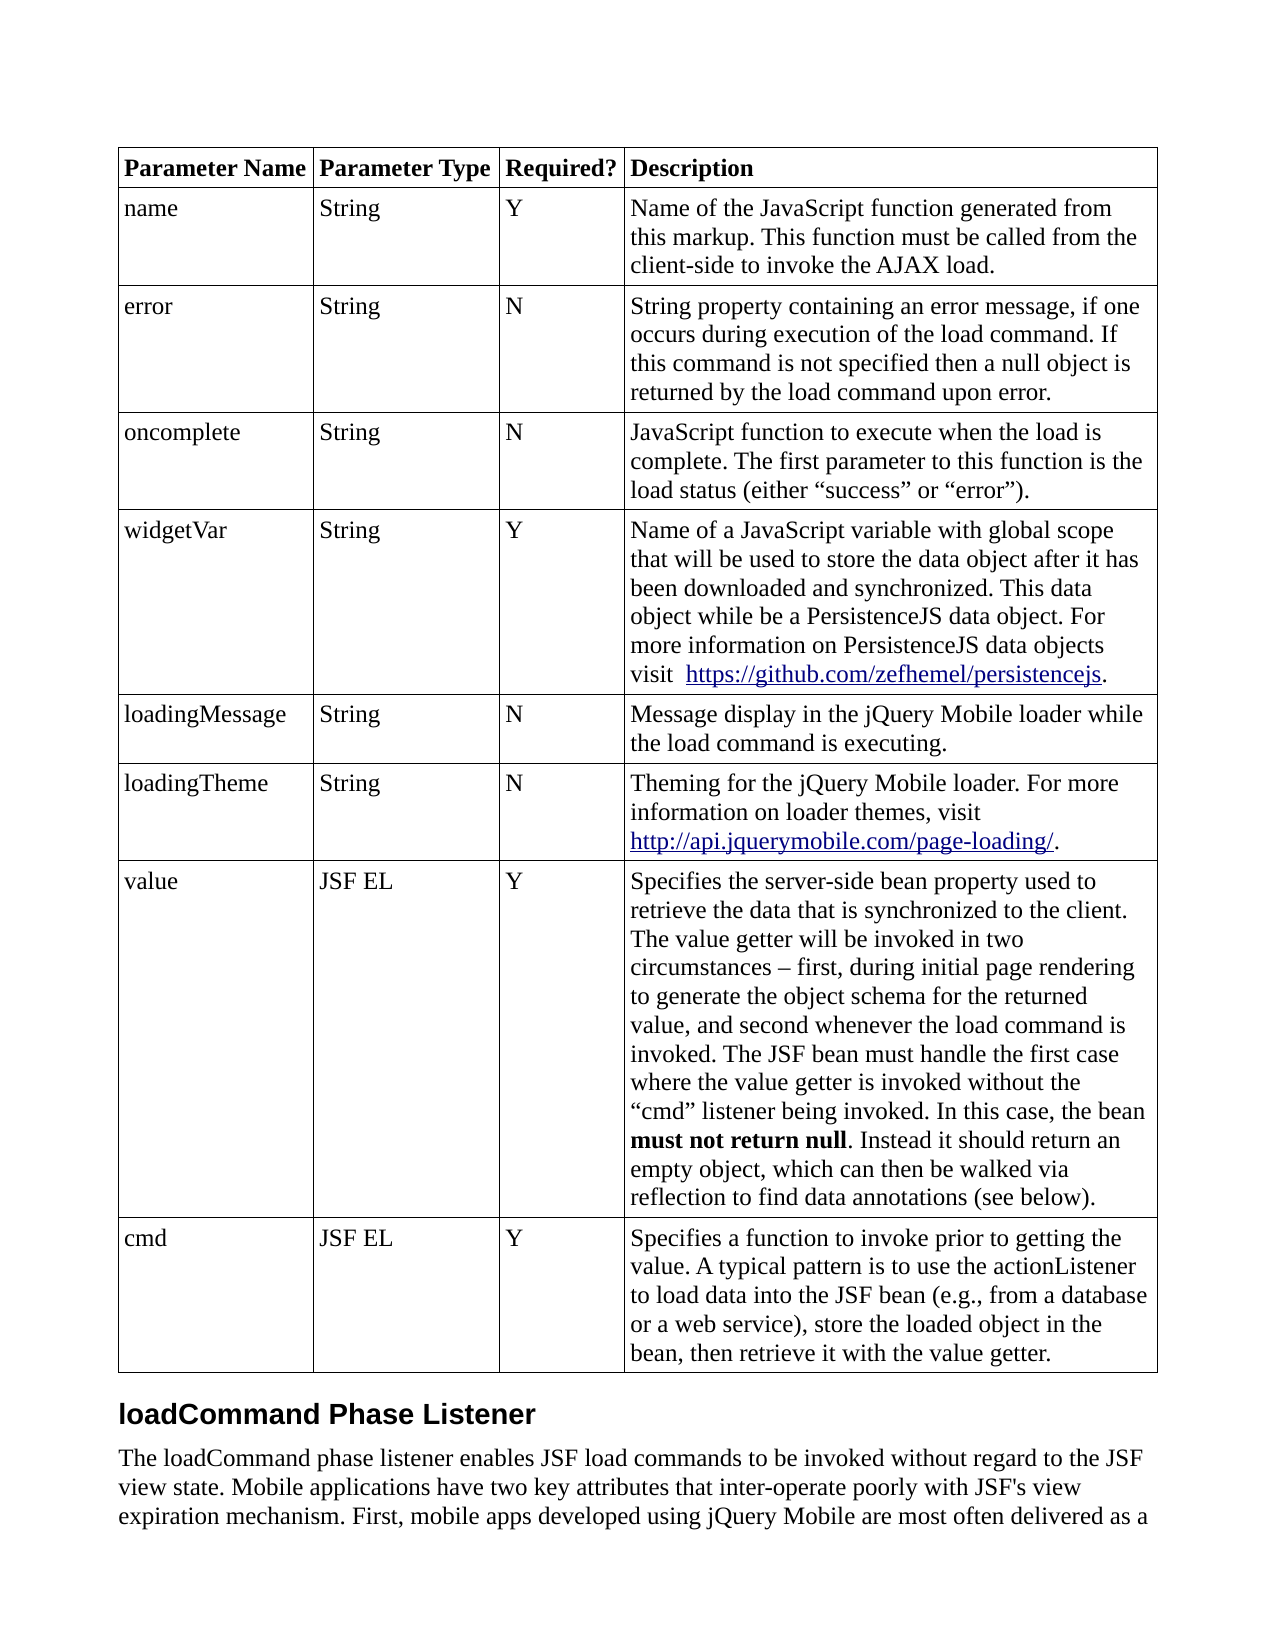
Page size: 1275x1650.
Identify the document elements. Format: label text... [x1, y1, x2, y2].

table_cell Name of the JavaScript function generated from this markup. This function must be called from the client-side to invoke the AJAX load. [625, 188, 1157, 285]
table_cell String [314, 764, 499, 860]
table_header Description [625, 148, 1157, 187]
table_cell N [500, 695, 624, 762]
table_cell cmd [119, 1218, 313, 1372]
table_cell N [500, 286, 624, 412]
table_cell N [500, 413, 624, 509]
table_cell name [119, 188, 313, 285]
table_cell error [119, 286, 313, 412]
table_cell Theming for the jQuery Mobile loader. For more information on loader themes, visit http://api.jquerymobile.com/page-loading/. [625, 764, 1157, 860]
table_cell String [314, 510, 499, 693]
table_cell loadingMessage [119, 695, 313, 762]
table_cell Y [500, 1218, 624, 1372]
table_cell Y [500, 510, 624, 693]
table_cell Specifies a function to invoke prior to getting the value. A typical pattern is to use the actionListener to load data into the JSF bean (e.g., from a database or a web service), store the loaded object in the bean, then retrieve it with the value getter. [625, 1218, 1157, 1372]
table_cell String [314, 188, 499, 285]
subtitle loadCommand Phase Listener [118, 1397, 1157, 1431]
table_cell String property containing an error message, if one occurs during execution of the load command. If this command is not specified then a null object is returned by the load command upon error. [625, 286, 1157, 412]
text The loadCommand phase listener enables JSF load commands to be invoked without regard to the JSF view state. Mobile applications have two key attributes that inter-operate poorly with JSF's view expiration mechanism. First, mobile apps developed using jQuery Mobile are most often delivered as a [118, 1443, 1157, 1529]
table_header Required? [500, 148, 624, 187]
table_cell widgetVar [119, 510, 313, 693]
table_cell value [119, 861, 313, 1217]
table_cell Y [500, 861, 624, 1217]
table_cell Y [500, 188, 624, 285]
table_cell Specifies the server-side bean property used to retrieve the data that is synchronized to the client. The value getter will be invoked in two circumstances – first, during initial page rendering to generate the object schema for the returned value, and second whenever the load command is invoked. The JSF bean must handle the first case where the value getter is invoked without the “cmd” listener being invoked. In this case, the bean must not return null. Instead it should return an empty object, which can then be walked via reflection to find data annotations (see below). [625, 861, 1157, 1217]
table_cell oncomplete [119, 413, 313, 509]
table_cell String [314, 695, 499, 762]
table_cell String [314, 413, 499, 509]
table_cell N [500, 764, 624, 860]
table_cell Message display in the jQuery Mobile loader while the load command is executing. [625, 695, 1157, 762]
table_cell loadingTheme [119, 764, 313, 860]
table_header Parameter Type [314, 148, 499, 187]
table_cell String [314, 286, 499, 412]
table_cell JSF EL [314, 1218, 499, 1372]
table_cell Name of a JavaScript variable with global scope that will be used to store the data object after it has been downloaded and synchronized. This data object while be a PersistenceJS data object. For more information on PersistenceJS data objects visit https://github.com/zefhemel/persistencejs. [625, 510, 1157, 693]
table_cell JavaScript function to execute when the load is complete. The first parameter to this function is the load status (either “success” or “error”). [625, 413, 1157, 509]
table_header Parameter Name [119, 148, 313, 187]
table_cell JSF EL [314, 861, 499, 1217]
